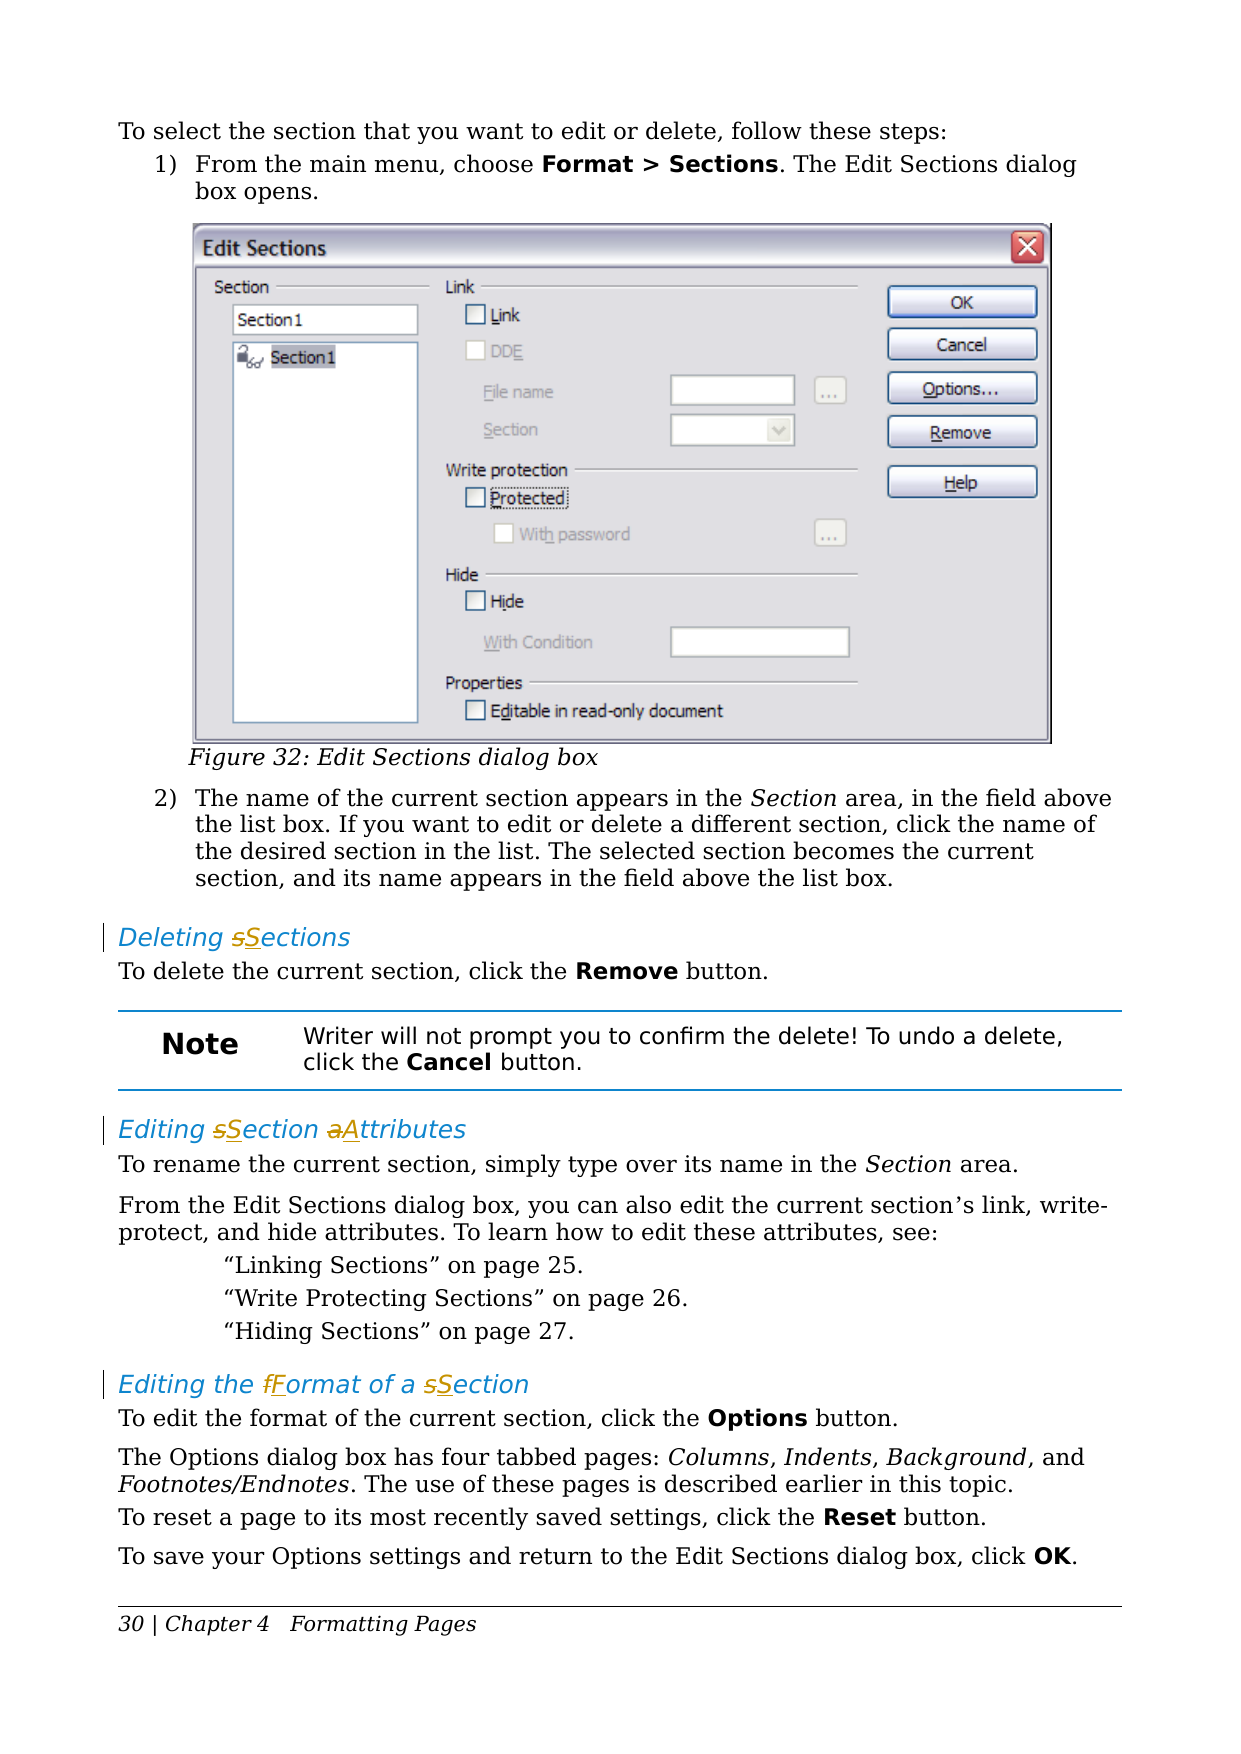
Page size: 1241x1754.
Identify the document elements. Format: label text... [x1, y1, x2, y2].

subtitle Editing Section Attributes [118, 1116, 1122, 1145]
list “Hiding sSections” on page 27. [193, 1318, 1122, 1345]
list “Write p-Protecting sSections” on page 26. [193, 1285, 1122, 1312]
text To save your Options settings and return to the Edit Sections dialog box, click OK. [118, 1543, 1122, 1570]
list From the Edit Sections dialog box, you can also edit the current section’s link, write-protect, and hide attributes. To learn how to edit these attributes, see: [118, 1190, 1122, 1246]
text To reset a page to its most recently saved settings, click the Reset button. [118, 1504, 1122, 1531]
list “Linking sSections” on page 25. [193, 1252, 1122, 1279]
subtitle Deleting Sections [118, 923, 1122, 952]
text To rename the current section, simply type over its name in the Section area. [118, 1151, 1122, 1178]
table_header Note [118, 1012, 281, 1089]
list The name of the current section appears in the Section area, in the field above the list box. If you want to edit or delete a different section, click the name of the desired section in the list. The selected section becomes the current section, and its name appears in the field above the list box. [177, 785, 1122, 891]
picture [192, 223, 1052, 744]
subtitle Editing the Format of a Section [118, 1370, 1122, 1399]
list The Options dialog box has four tabbed pages: Columns, Indents, Background, and Footnotes/Endnotes. The use of these pages is described earlier in this topic. [118, 1444, 1122, 1498]
table_header Writer will not prompt you to confirm the delete! To undo a delete, click the Cancel button. [281, 1012, 1122, 1089]
list From the main menu, choose Format > Sections. The Edit Sections dialog box opens. [177, 151, 1122, 204]
text To edit the format of the current section, click the Options button. [118, 1405, 1122, 1432]
text Figure 32: Edit Sections dialog box [188, 741, 1052, 770]
text To delete the current section, click the Remove button. [118, 958, 1122, 985]
list To select the section that you want to edit or delete, follow these steps: [118, 118, 1122, 145]
